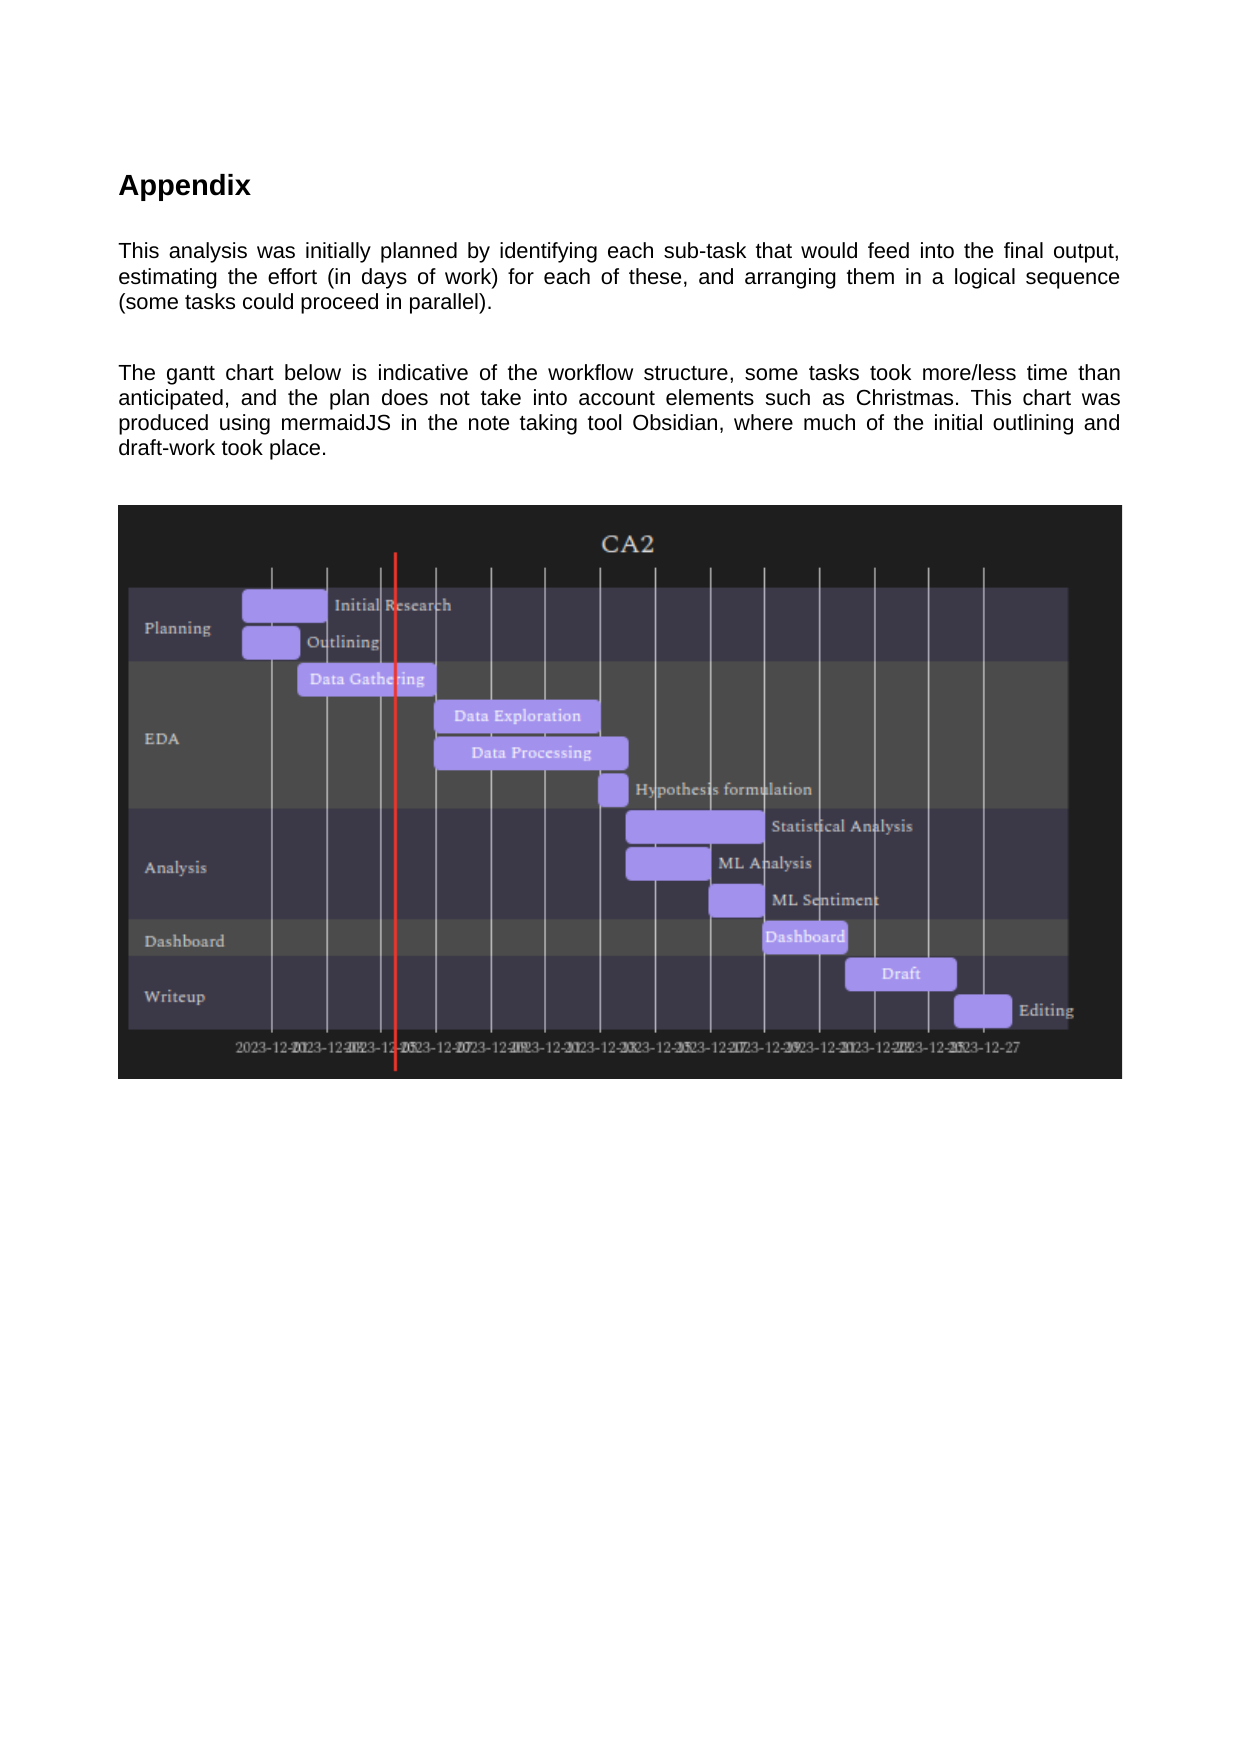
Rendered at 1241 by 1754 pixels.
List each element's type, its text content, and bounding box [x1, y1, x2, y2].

picture [118, 505, 1123, 1079]
text This analysis was initially planned by identifying each sub-task that would feed into the final output, estimating the effort (in days of work) for each of these, and arranging them in a logical sequence (some tasks could proceed in parallel). [118, 238, 1122, 314]
subtitle Appendix [118, 168, 1122, 201]
text The gantt chart below is indicative of the workflow structure, some tasks took more/less time than anticipated, and the plan does not take into account elements such as Christmas. This chart was produced using mermaidJS in the note taking tool Obsidian, where much of the initial outlining and draft-work took place. [118, 359, 1122, 460]
